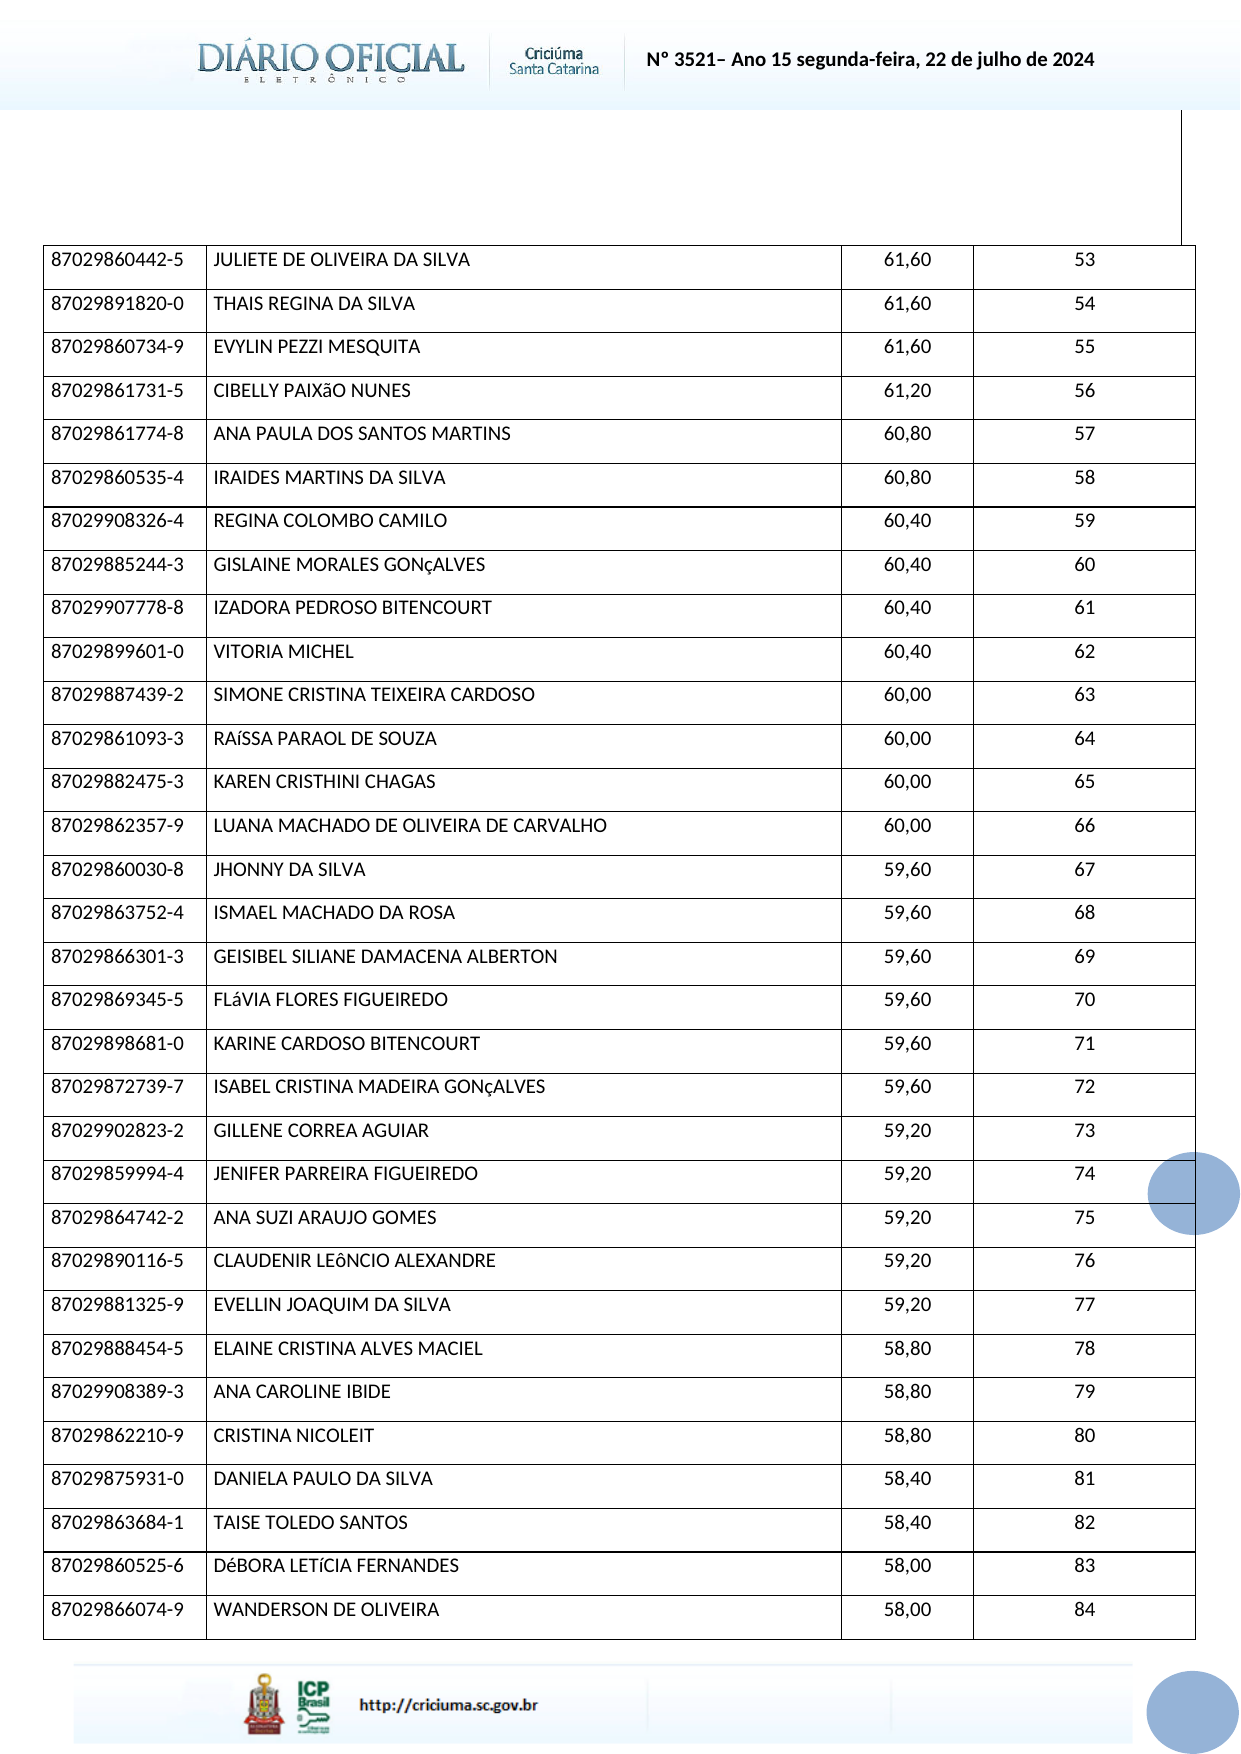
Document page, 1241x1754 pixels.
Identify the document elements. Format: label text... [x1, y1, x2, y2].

table_cell 87029862210-9 [44, 1422, 206, 1464]
table_cell 61 [974, 595, 1195, 637]
table_cell 60,00 [842, 682, 973, 724]
table_cell 73 [974, 1117, 1195, 1159]
table_cell THAIS REGINA DA SILVA [207, 290, 841, 332]
table_cell 60,40 [842, 551, 973, 593]
table_cell KAREN CRISTHINI CHAGAS [207, 769, 841, 811]
table_cell 66 [974, 812, 1195, 855]
table_cell 62 [974, 638, 1195, 681]
table_cell 87029881325-9 [44, 1291, 206, 1334]
table_cell IZADORA PEDROSO BITENCOURT [207, 595, 841, 637]
table_cell 87029902823-2 [44, 1117, 206, 1159]
table_cell EVYLIN PEZZI MESQUITA [207, 333, 841, 376]
table_cell CLAUDENIR LEôNCIO ALEXANDRE [207, 1248, 841, 1290]
table_cell WANDERSON DE OLIVEIRA [207, 1596, 841, 1638]
table_cell 87029875931-0 [44, 1465, 206, 1508]
table_cell 59,60 [842, 943, 973, 985]
table_cell 87029908326-4 [44, 508, 206, 550]
table_cell KARINE CARDOSO BITENCOURT [207, 1030, 841, 1072]
table_cell TAISE TOLEDO SANTOS [207, 1509, 841, 1551]
table_cell 87029860030-8 [44, 856, 206, 898]
table_cell 58,80 [842, 1422, 973, 1464]
table_cell 54 [974, 290, 1195, 332]
table_cell 60,00 [842, 725, 973, 768]
table_cell 82 [974, 1509, 1195, 1551]
table_cell 59,60 [842, 899, 973, 942]
table_cell 59,60 [842, 1030, 973, 1072]
table_cell 59,20 [842, 1291, 973, 1334]
table_cell 87029899601-0 [44, 638, 206, 681]
table_cell 77 [974, 1291, 1195, 1334]
table_cell 87029891820-0 [44, 290, 206, 332]
table_cell 60,80 [842, 420, 973, 463]
table_cell 61,60 [842, 290, 973, 332]
table_cell 67 [974, 856, 1195, 898]
table_cell 60,80 [842, 464, 973, 506]
table_cell 87029866074-9 [44, 1596, 206, 1638]
table_cell 87029908389-3 [44, 1378, 206, 1421]
table_cell 84 [974, 1596, 1195, 1638]
table_cell 59,60 [842, 856, 973, 898]
table_cell ANA CAROLINE IBIDE [207, 1378, 841, 1421]
table_cell 87029907778-8 [44, 595, 206, 637]
table_cell 79 [974, 1378, 1195, 1421]
table_cell 60,00 [842, 769, 973, 811]
table_cell 87029866301-3 [44, 943, 206, 985]
table_cell 81 [974, 1465, 1195, 1508]
table_cell GISLAINE MORALES GONçALVES [207, 551, 841, 593]
table_cell 80 [974, 1422, 1195, 1464]
table_cell 87029860442-5 [44, 246, 206, 289]
table_cell 87029887439-2 [44, 682, 206, 724]
table_cell 58,40 [842, 1509, 973, 1551]
table_cell 87029863684-1 [44, 1509, 206, 1551]
table_cell 53 [974, 246, 1195, 289]
table_cell 60,40 [842, 595, 973, 637]
table_cell ANA SUZI ARAUJO GOMES [207, 1204, 841, 1247]
table_cell 58,00 [842, 1553, 973, 1595]
table_cell 61,60 [842, 333, 973, 376]
table_cell 68 [974, 899, 1195, 942]
table_cell 87029862357-9 [44, 812, 206, 855]
table_cell 58,80 [842, 1378, 973, 1421]
table_cell IRAIDES MARTINS DA SILVA [207, 464, 841, 506]
table_cell REGINA COLOMBO CAMILO [207, 508, 841, 550]
table_cell 61,60 [842, 246, 973, 289]
table_cell EVELLIN JOAQUIM DA SILVA [207, 1291, 841, 1334]
table_cell 58 [974, 464, 1195, 506]
table_cell DéBORA LETíCIA FERNANDES [207, 1553, 841, 1595]
table_cell GEISIBEL SILIANE DAMACENA ALBERTON [207, 943, 841, 985]
table_cell 87029863752-4 [44, 899, 206, 942]
table_cell DANIELA PAULO DA SILVA [207, 1465, 841, 1508]
table_cell 74 [974, 1161, 1163, 1203]
table_cell 69 [974, 943, 1195, 985]
table_cell 55 [974, 333, 1195, 376]
table_cell 87029885244-3 [44, 551, 206, 593]
table_cell JULIETE DE OLIVEIRA DA SILVA [207, 246, 841, 289]
table_cell 60 [974, 551, 1195, 593]
table_cell 87029898681-0 [44, 1030, 206, 1072]
table_cell 70 [974, 986, 1195, 1029]
table_cell ANA PAULA DOS SANTOS MARTINS [207, 420, 841, 463]
table_cell LUANA MACHADO DE OLIVEIRA DE CARVALHO [207, 812, 841, 855]
table_cell 57 [974, 420, 1195, 463]
table_cell 87029859994-4 [44, 1161, 206, 1203]
table_cell 72 [974, 1074, 1195, 1116]
table_cell 59,60 [842, 986, 973, 1029]
table_cell 87029890116-5 [44, 1248, 206, 1290]
table_cell ELAINE CRISTINA ALVES MACIEL [207, 1335, 841, 1377]
table_cell 59,20 [842, 1161, 973, 1203]
table_cell 64 [974, 725, 1195, 768]
table_cell 87029860734-9 [44, 333, 206, 376]
table_cell 87029860535-4 [44, 464, 206, 506]
table_cell 87029869345-5 [44, 986, 206, 1029]
table_cell 87029861731-5 [44, 377, 206, 419]
table_cell 58,80 [842, 1335, 973, 1377]
table_cell VITORIA MICHEL [207, 638, 841, 681]
table_cell 65 [974, 769, 1195, 811]
table_cell 87029864742-2 [44, 1204, 206, 1247]
table_cell 87029861774-8 [44, 420, 206, 463]
table_cell 83 [974, 1553, 1195, 1595]
table_cell 60,00 [842, 812, 973, 855]
table_cell 61,20 [842, 377, 973, 419]
table_cell 87029860525-6 [44, 1553, 206, 1595]
table_cell CIBELLY PAIXãO NUNES [207, 377, 841, 419]
table_cell RAíSSA PARAOL DE SOUZA [207, 725, 841, 768]
table_cell JHONNY DA SILVA [207, 856, 841, 898]
table_cell 59,20 [842, 1248, 973, 1290]
table_cell FLáVIA FLORES FIGUEIREDO [207, 986, 841, 1029]
table_cell ISABEL CRISTINA MADEIRA GONçALVES [207, 1074, 841, 1116]
table_cell 60,40 [842, 638, 973, 681]
table_cell 87029882475-3 [44, 769, 206, 811]
table_cell 59,20 [842, 1204, 973, 1247]
table_cell 59 [974, 508, 1195, 550]
table_cell 63 [974, 682, 1195, 724]
table_cell JENIFER PARREIRA FIGUEIREDO [207, 1161, 841, 1203]
table_cell 60,40 [842, 508, 973, 550]
table_cell 75 [974, 1204, 1195, 1247]
table_cell 56 [974, 377, 1195, 419]
table_cell ISMAEL MACHADO DA ROSA [207, 899, 841, 942]
table_cell GILLENE CORREA AGUIAR [207, 1117, 841, 1159]
table_cell 87029872739-7 [44, 1074, 206, 1116]
table_cell CRISTINA NICOLEIT [207, 1422, 841, 1464]
table_cell 58,00 [842, 1596, 973, 1638]
table_cell 71 [974, 1030, 1195, 1072]
table_cell 58,40 [842, 1465, 973, 1508]
table_cell 59,60 [842, 1074, 973, 1116]
table_cell 59,20 [842, 1117, 973, 1159]
table_cell 87029861093-3 [44, 725, 206, 768]
table_cell 78 [974, 1335, 1195, 1377]
table_cell 76 [974, 1248, 1195, 1290]
table_cell SIMONE CRISTINA TEIXEIRA CARDOSO [207, 682, 841, 724]
table_cell 87029888454-5 [44, 1335, 206, 1377]
